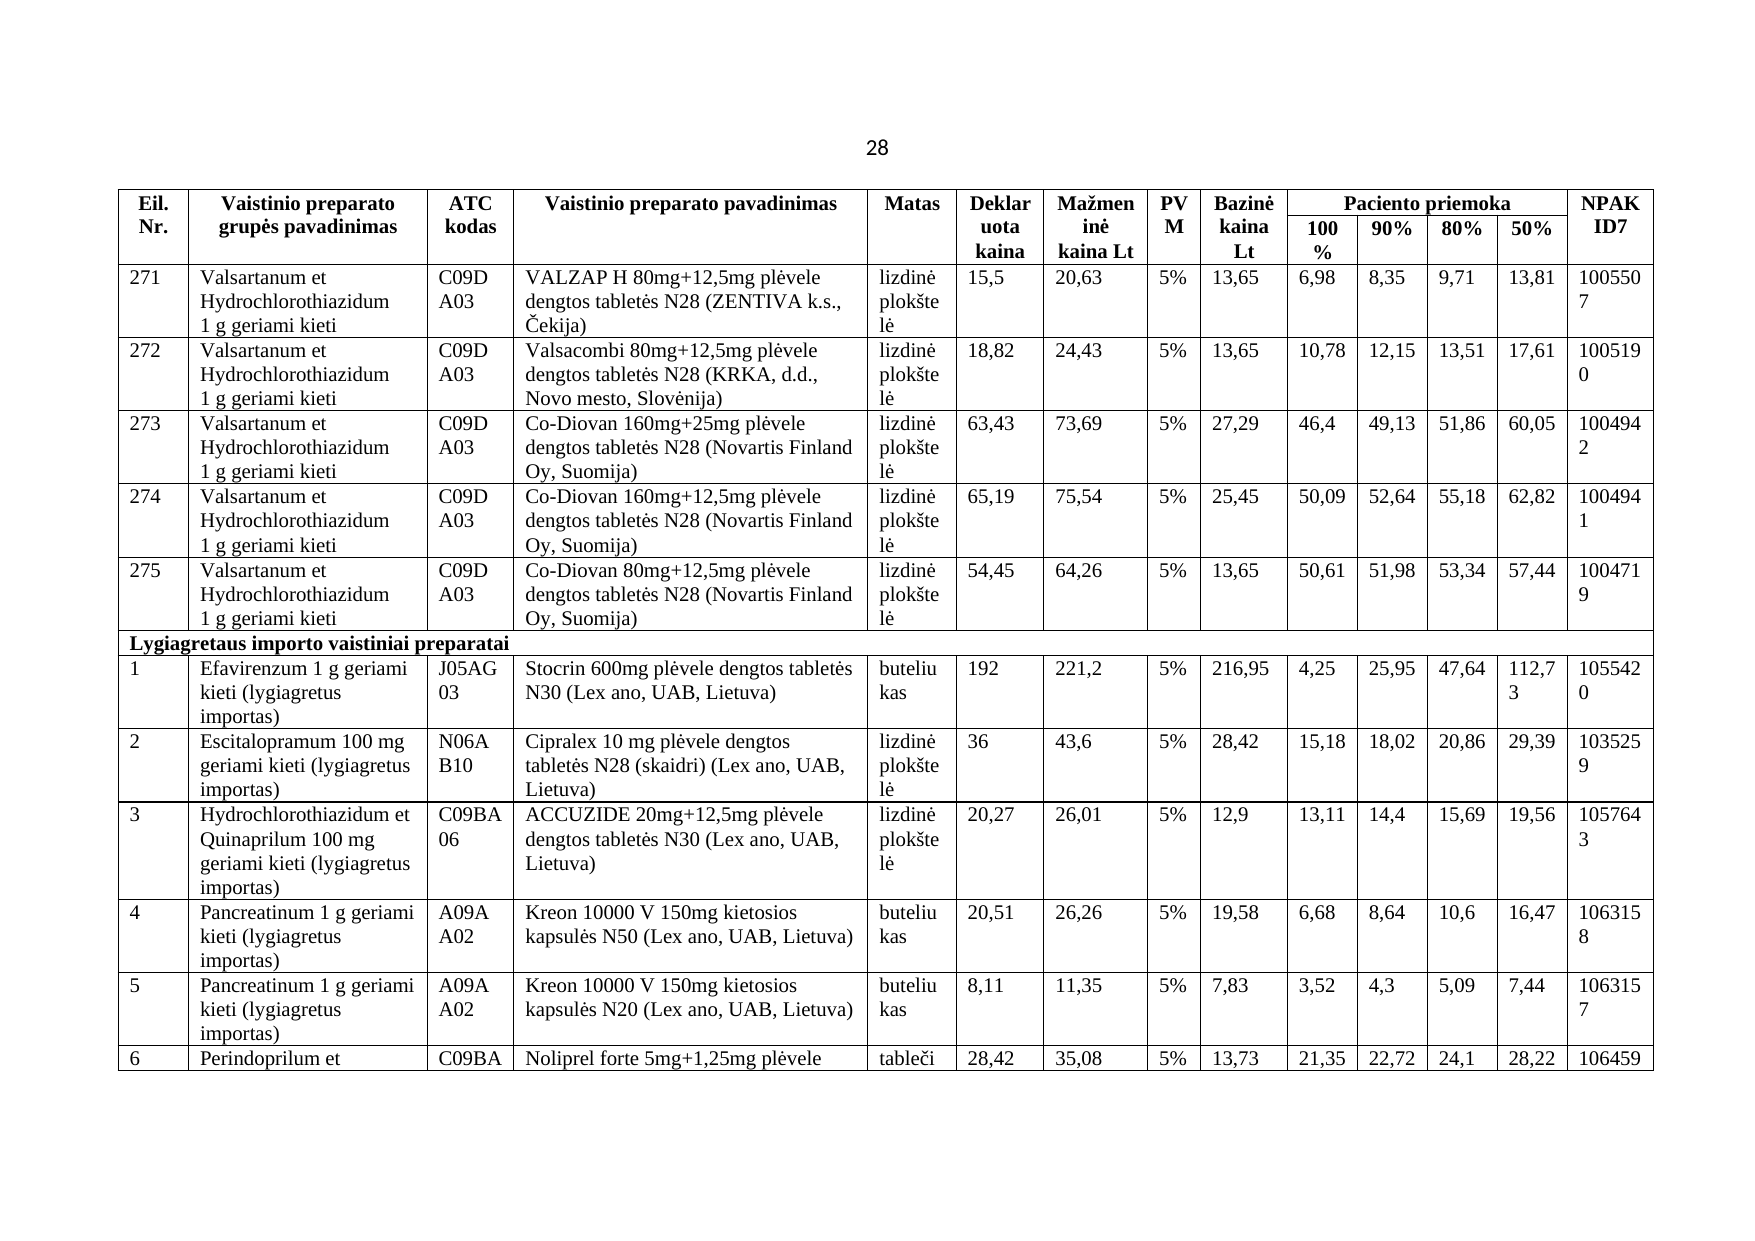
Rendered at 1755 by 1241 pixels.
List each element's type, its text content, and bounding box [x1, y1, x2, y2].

table_cell C09DA03 [428, 265, 513, 337]
table_cell 271 [119, 265, 188, 337]
table_cell 21,35 [1288, 1046, 1357, 1070]
table_cell 12,15 [1358, 338, 1427, 410]
table_cell 1004941 [1568, 484, 1653, 557]
table_cell 5% [1148, 411, 1200, 483]
table_cell Valsartanum et Hydrochlorothiazidum 1 g geriami kieti [189, 484, 427, 557]
table_cell 8,11 [957, 973, 1043, 1045]
table_cell buteliukas [868, 656, 956, 728]
table_cell 13,51 [1428, 338, 1497, 410]
table_cell 15,18 [1288, 729, 1357, 801]
table_cell 275 [119, 558, 188, 630]
table_cell 4,25 [1288, 656, 1357, 728]
table_cell 6,98 [1288, 265, 1357, 337]
table_cell lizdinė plokštelė [868, 558, 956, 630]
table_cell 18,82 [957, 338, 1043, 410]
table_cell 5% [1148, 265, 1200, 337]
table_cell 3,52 [1288, 973, 1357, 1045]
table_cell ACCUZIDE 20mg+12,5mg plėvele dengtos tabletės N30 (Lex ano, UAB, Lietuva) [514, 803, 867, 899]
table_cell Kreon 10000 V 150mg kietosios kapsulės N20 (Lex ano, UAB, Lietuva) [514, 973, 867, 1045]
table_cell 11,35 [1044, 973, 1147, 1045]
table_cell 80% [1428, 216, 1497, 264]
table_header PVM [1148, 190, 1200, 264]
table_cell 1 [119, 656, 188, 728]
table_cell 14,4 [1358, 803, 1427, 899]
table_cell 5% [1148, 729, 1200, 801]
table_cell 63,43 [957, 411, 1043, 483]
table_cell 9,71 [1428, 265, 1497, 337]
table_cell 50% [1498, 216, 1567, 264]
table_cell 24,43 [1044, 338, 1147, 410]
table_cell 25,45 [1201, 484, 1287, 557]
table_cell C09DA03 [428, 411, 513, 483]
table_cell 55,18 [1428, 484, 1497, 557]
table_header Bazinė kaina Lt [1201, 190, 1287, 264]
table_header Vaistinio preparato grupės pavadinimas [189, 190, 427, 264]
table_cell lizdinė plokštelė [868, 265, 956, 337]
table_cell Lygiagretaus importo vaistiniai preparatai [119, 631, 1653, 655]
table_cell 75,54 [1044, 484, 1147, 557]
table_cell 10,6 [1428, 900, 1497, 972]
table_cell 19,58 [1201, 900, 1287, 972]
table_header Matas [868, 190, 956, 264]
table_cell 20,63 [1044, 265, 1147, 337]
table_cell 13,65 [1201, 265, 1287, 337]
table_cell 5% [1148, 973, 1200, 1045]
table_cell 51,86 [1428, 411, 1497, 483]
table_cell Hydrochlorothiazidum et Quinaprilum 100 mg geriami kieti (lygiagretus importas) [189, 803, 427, 899]
table_cell 12,9 [1201, 803, 1287, 899]
table_cell 20,27 [957, 803, 1043, 899]
table_cell N06AB10 [428, 729, 513, 801]
table_header NPAKID7 [1568, 190, 1653, 264]
table_cell lizdinė plokštelė [868, 803, 956, 899]
table_cell C09BA06 [428, 803, 513, 899]
table_cell 15,5 [957, 265, 1043, 337]
table_cell Stocrin 600mg plėvele dengtos tabletės N30 (Lex ano, UAB, Lietuva) [514, 656, 867, 728]
table_cell 5 [119, 973, 188, 1045]
table_cell 8,64 [1358, 900, 1427, 972]
table_header ATC kodas [428, 190, 513, 264]
table_cell 4 [119, 900, 188, 972]
table_header Deklaruota kaina Lt [957, 190, 1043, 264]
table_cell 106459 [1568, 1046, 1653, 1070]
table_cell C09BA [428, 1046, 513, 1070]
table_cell Kreon 10000 V 150mg kietosios kapsulės N50 (Lex ano, UAB, Lietuva) [514, 900, 867, 972]
table_cell Pancreatinum 1 g geriami kieti (lygiagretus importas) [189, 973, 427, 1045]
table_cell 13,81 [1498, 265, 1567, 337]
table_cell 20,51 [957, 900, 1043, 972]
table_cell 35,08 [1044, 1046, 1147, 1070]
table_cell 50,09 [1288, 484, 1357, 557]
table_cell Co-Diovan 160mg+25mg plėvele dengtos tabletės N28 (Novartis Finland Oy, Suomija) [514, 411, 867, 483]
table_cell Valsartanum et Hydrochlorothiazidum 1 g geriami kieti [189, 411, 427, 483]
table_cell 273 [119, 411, 188, 483]
table_cell buteliukas [868, 973, 956, 1045]
table_cell 10,78 [1288, 338, 1357, 410]
table_cell 1004942 [1568, 411, 1653, 483]
table_header Mažmeninė kaina Lt [1044, 190, 1147, 264]
table_cell 22,72 [1358, 1046, 1427, 1070]
table_cell 6,68 [1288, 900, 1357, 972]
table_cell 5% [1148, 1046, 1200, 1070]
table_cell 27,29 [1201, 411, 1287, 483]
table_cell VALZAP H 80mg+12,5mg plėvele dengtos tabletės N28 (ZENTIVA k.s., Čekija) [514, 265, 867, 337]
table_cell 62,82 [1498, 484, 1567, 557]
table_cell 13,11 [1288, 803, 1357, 899]
table_cell 192 [957, 656, 1043, 728]
table_cell 29,39 [1498, 729, 1567, 801]
table_cell 15,69 [1428, 803, 1497, 899]
table_cell lizdinė plokštelė [868, 411, 956, 483]
table_cell 5% [1148, 803, 1200, 899]
table_cell 274 [119, 484, 188, 557]
table_cell Escitalopramum 100 mg geriami kieti (lygiagretus importas) [189, 729, 427, 801]
table_cell 6 [119, 1046, 188, 1070]
table_cell 49,13 [1358, 411, 1427, 483]
table_cell 17,61 [1498, 338, 1567, 410]
table_cell 90% [1358, 216, 1427, 264]
table_cell 64,26 [1044, 558, 1147, 630]
table_cell C09DA03 [428, 484, 513, 557]
table_header Eil. Nr. [119, 190, 188, 264]
table_cell 73,69 [1044, 411, 1147, 483]
table_cell Cipralex 10 mg plėvele dengtos tabletės N28 (skaidri) (Lex ano, UAB, Lietuva) [514, 729, 867, 801]
table_cell lizdinė plokštelė [868, 729, 956, 801]
table_cell buteliukas [868, 900, 956, 972]
table_cell Perindoprilum et [189, 1046, 427, 1070]
table_cell 1004719 [1568, 558, 1653, 630]
table_cell J05AG03 [428, 656, 513, 728]
table_cell Valsacombi 80mg+12,5mg plėvele dengtos tabletės N28 (KRKA, d.d., Novo mesto, Slovėnija) [514, 338, 867, 410]
table_cell 221,2 [1044, 656, 1147, 728]
table_cell 28,22 [1498, 1046, 1567, 1070]
table_cell Valsartanum et Hydrochlorothiazidum 1 g geriami kieti [189, 265, 427, 337]
table_cell Efavirenzum 1 g geriami kieti (lygiagretus importas) [189, 656, 427, 728]
table_cell tableči [868, 1046, 956, 1070]
table_cell 28,42 [957, 1046, 1043, 1070]
table_cell 18,02 [1358, 729, 1427, 801]
table_cell 2 [119, 729, 188, 801]
table_cell C09DA03 [428, 338, 513, 410]
table_cell 5,09 [1428, 973, 1497, 1045]
table_cell 5% [1148, 338, 1200, 410]
table_cell 46,4 [1288, 411, 1357, 483]
table_cell 60,05 [1498, 411, 1567, 483]
table_cell 57,44 [1498, 558, 1567, 630]
table_cell 28,42 [1201, 729, 1287, 801]
table_cell 7,83 [1201, 973, 1287, 1045]
table_cell 1063158 [1568, 900, 1653, 972]
table_cell 20,86 [1428, 729, 1497, 801]
table_cell 100% [1288, 216, 1357, 264]
table_cell 1035259 [1568, 729, 1653, 801]
table_cell 26,26 [1044, 900, 1147, 972]
table_cell 1063157 [1568, 973, 1653, 1045]
table_cell Pancreatinum 1 g geriami kieti (lygiagretus importas) [189, 900, 427, 972]
table_cell A09AA02 [428, 973, 513, 1045]
table_cell 13,73 [1201, 1046, 1287, 1070]
table_cell Noliprel forte 5mg+1,25mg plėvele [514, 1046, 867, 1070]
table_cell 1005507 [1568, 265, 1653, 337]
table_cell 1057643 [1568, 803, 1653, 899]
table_cell 13,65 [1201, 338, 1287, 410]
table_cell 24,1 [1428, 1046, 1497, 1070]
table_cell 36 [957, 729, 1043, 801]
table_cell 65,19 [957, 484, 1043, 557]
table_cell 25,95 [1358, 656, 1427, 728]
table_cell 1055420 [1568, 656, 1653, 728]
table_cell 7,44 [1498, 973, 1567, 1045]
table_cell 54,45 [957, 558, 1043, 630]
table_cell 26,01 [1044, 803, 1147, 899]
table_cell 8,35 [1358, 265, 1427, 337]
table_cell 52,64 [1358, 484, 1427, 557]
table_cell 16,47 [1498, 900, 1567, 972]
table_cell Co-Diovan 160mg+12,5mg plėvele dengtos tabletės N28 (Novartis Finland Oy, Suomija) [514, 484, 867, 557]
table_cell 1005190 [1568, 338, 1653, 410]
table_cell 5% [1148, 484, 1200, 557]
table_cell 47,64 [1428, 656, 1497, 728]
table_cell 50,61 [1288, 558, 1357, 630]
table_cell 51,98 [1358, 558, 1427, 630]
table_header Paciento priemoka [1288, 190, 1567, 214]
table_cell 13,65 [1201, 558, 1287, 630]
table_cell lizdinė plokštelė [868, 484, 956, 557]
table_cell C09DA03 [428, 558, 513, 630]
table_cell 3 [119, 803, 188, 899]
table_cell 19,56 [1498, 803, 1567, 899]
table_cell Co-Diovan 80mg+12,5mg plėvele dengtos tabletės N28 (Novartis Finland Oy, Suomija) [514, 558, 867, 630]
table_cell 43,6 [1044, 729, 1147, 801]
table_cell A09AA02 [428, 900, 513, 972]
table_cell lizdinė plokštelė [868, 338, 956, 410]
table_cell 53,34 [1428, 558, 1497, 630]
table_cell 272 [119, 338, 188, 410]
table_cell 5% [1148, 900, 1200, 972]
table_cell 5% [1148, 656, 1200, 728]
table_cell 5% [1148, 558, 1200, 630]
table_cell 112,73 [1498, 656, 1567, 728]
table_header Vaistinio preparato pavadinimas [514, 190, 867, 264]
table_cell 4,3 [1358, 973, 1427, 1045]
table_cell Valsartanum et Hydrochlorothiazidum 1 g geriami kieti [189, 558, 427, 630]
table_cell 216,95 [1201, 656, 1287, 728]
table_cell Valsartanum et Hydrochlorothiazidum 1 g geriami kieti [189, 338, 427, 410]
